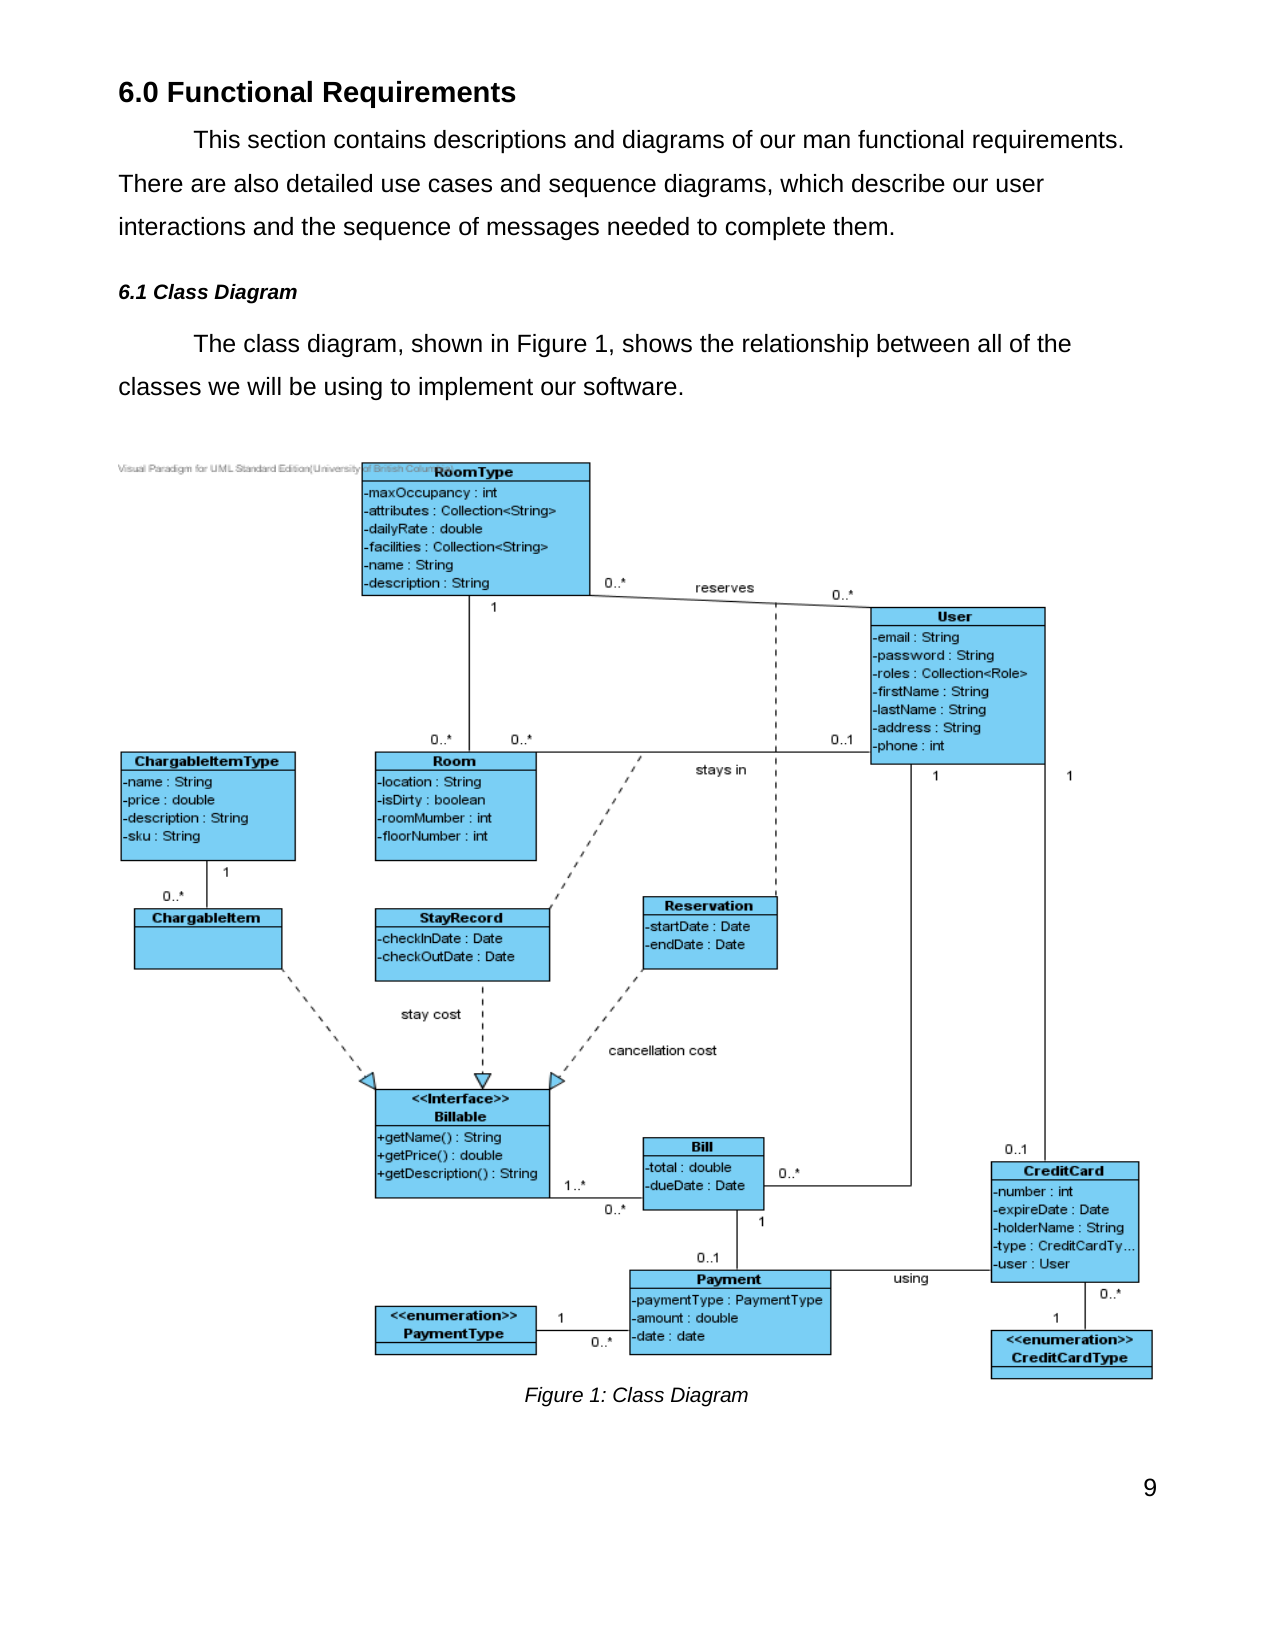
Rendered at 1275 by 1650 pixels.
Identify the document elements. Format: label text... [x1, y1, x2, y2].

subtitle 6.0 Functional Requirements [118, 75, 1157, 108]
text [118, 427, 1157, 460]
text The class diagram, shown in Figure 1, shows the relationship between all of the classes we will be using to implement our software. [118, 329, 1157, 401]
picture [118, 460, 1157, 1383]
text Figure 1: Class Diagram [118, 1383, 1157, 1407]
subtitle 6.1 Class Diagram [118, 280, 1157, 304]
text This section contains descriptions and diagrams of our man functional requirements. There are also detailed use cases and sequence diagrams, which describe our user interactions and the sequence of messages needed to complete them. [118, 121, 1157, 241]
